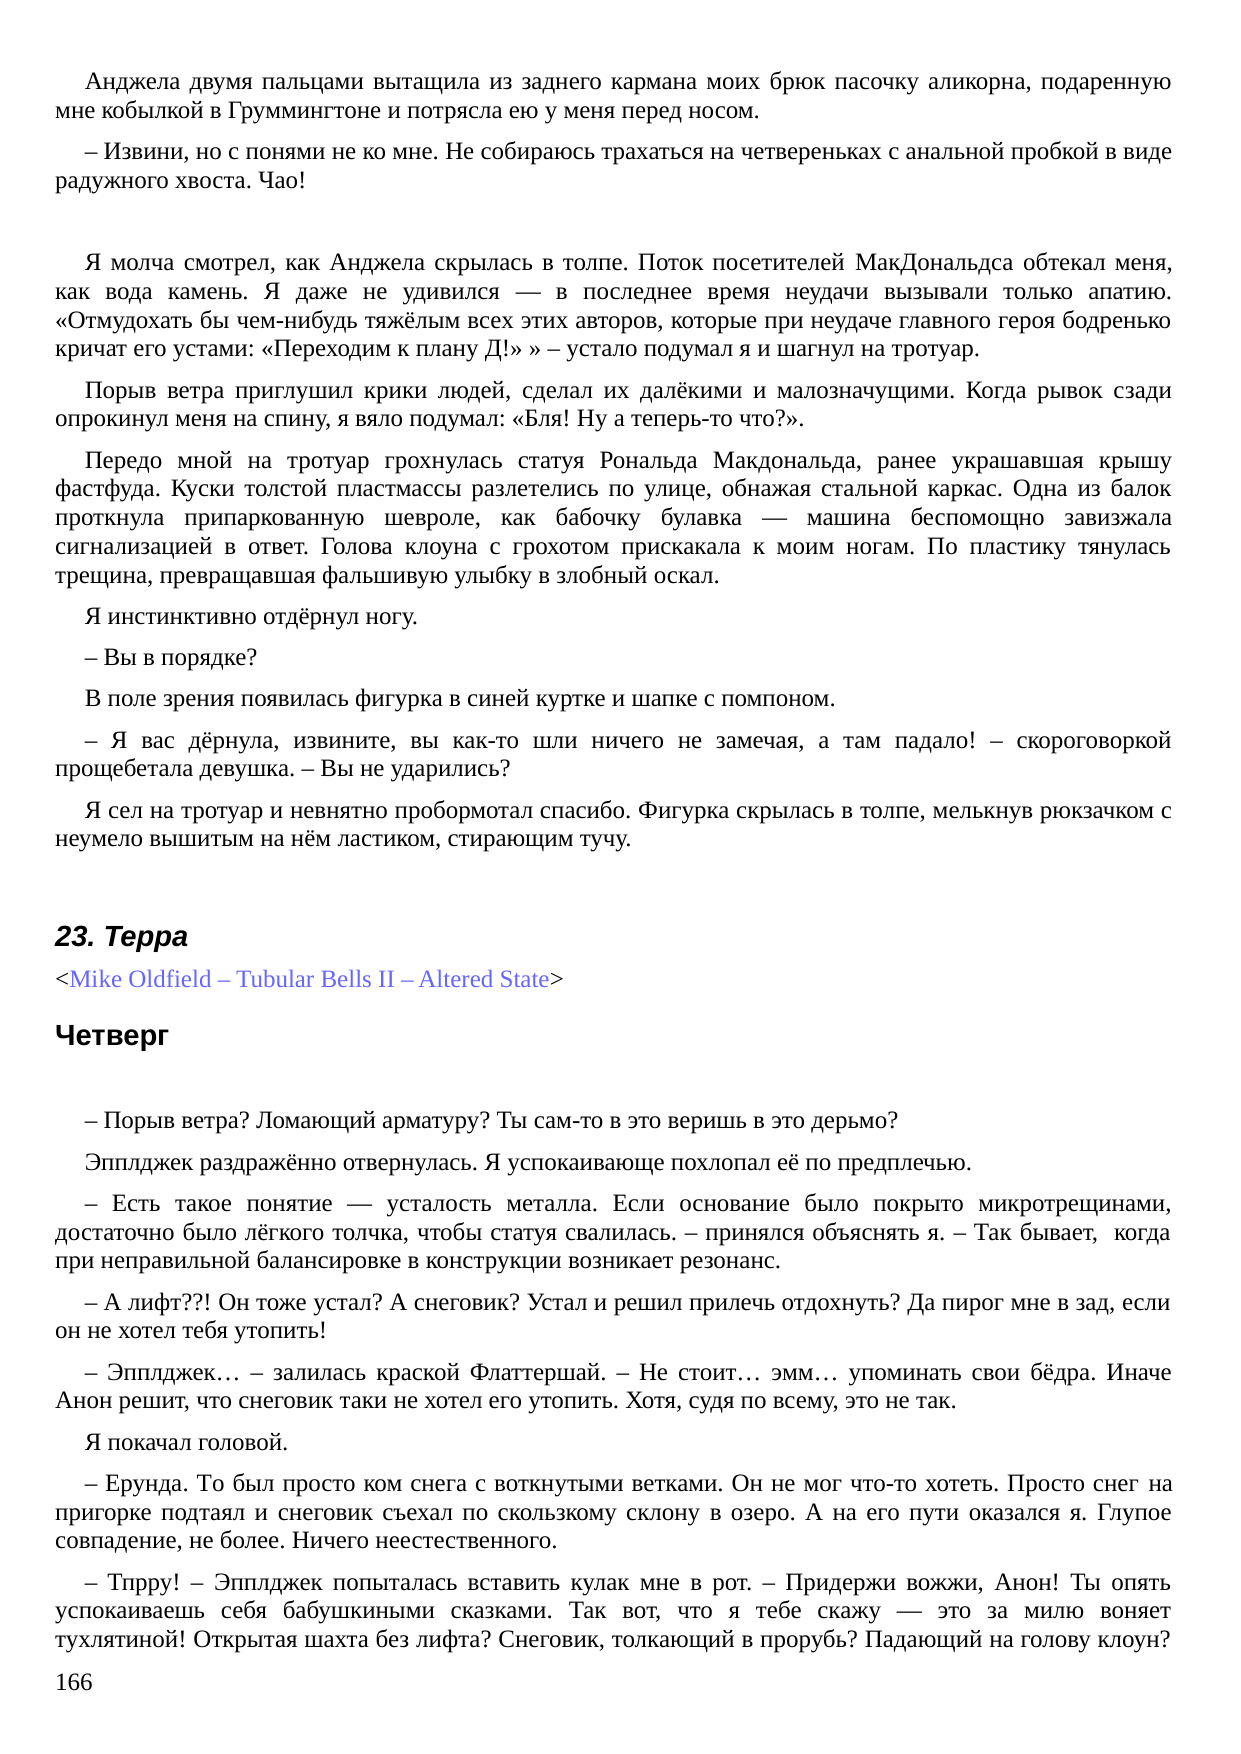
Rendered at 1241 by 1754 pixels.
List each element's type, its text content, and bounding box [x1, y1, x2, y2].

text – Извини, но с понями не ко мне. Не собираюсь трахаться на четвереньках с анальной пробкой в виде радужного хвоста. Чао! [55, 136, 1173, 193]
text <Mike Oldfield – Tubular Bells II – Altered State> [55, 964, 1173, 993]
text – Есть такое понятие — усталость металла. Если основание было покрыто микротрещинами, достаточно было лёгкого толчка, чтобы статуя свалилась. – принялся объяснять я. – Так бывает, когда при неправильной балансировке в конструкции возникает резонанс. [55, 1188, 1173, 1274]
text – Эпплджек… – залилась краской Флаттершай. – Не стоит… эмм… упоминать свои бёдра. Иначе Анон решит, что снеговик таки не хотел его утопить. Хотя, судя по всему, это не так. [55, 1357, 1173, 1414]
text Я молча смотрел, как Анджела скрылась в толпе. Поток посетителей МакДональдса обтекал меня, как вода камень. Я даже не удивился — в последнее время неудачи вызывали только апатию. «Отмудохать бы чем-нибудь тяжёлым всех этих авторов, которые при неудаче главного героя бодренько кричат его устами: «Переходим к плану Д!» » – устало подумал я и шагнул на тротуар. [55, 247, 1173, 362]
text Анджела двумя пальцами вытащила из заднего кармана моих брюк пасочку аликорна, подаренную мне кобылкой в Груммингтоне и потрясла ею у меня перед носом. [55, 66, 1173, 123]
subtitle Четверг [55, 1018, 1173, 1052]
text В поле зрения появилась фигурка в синей куртке и шапке с помпоном. [55, 683, 1173, 712]
text Порыв ветра приглушил крики людей, сделал их далёкими и малозначущими. Когда рывок сзади опрокинул меня на спину, я вяло подумал: «Бля! Ну а теперь-то что?». [55, 375, 1173, 432]
text – Тпрру! – Эпплджек попыталась вставить кулак мне в рот. – Придержи вожжи, Анон! Ты опять успокаиваешь себя бабушкиными сказками. Так вот, что я тебе скажу — это за милю воняет тухлятиной! Открытая шахта без лифта? Снеговик, толкающий в прорубь? Падающий на голову клоун? [55, 1567, 1173, 1653]
text – Я вас дёрнула, извините, вы как-то шли ничего не замечая, а там падало! – скороговоркой прощебетала девушка. – Вы не ударились? [55, 725, 1173, 782]
text Я сел на тротуар и невнятно пробормотал спасибо. Фигурка скрылась в толпе, мелькнув рюкзачком с неумело вышитым на нём ластиком, стирающим тучу. [55, 795, 1173, 852]
text – Порыв ветра? Ломающий арматуру? Ты сам-то в это веришь в это дерьмо? [55, 1106, 1173, 1134]
text Я покачал головой. [55, 1427, 1173, 1456]
subtitle 23. Терра [55, 918, 1173, 952]
text – Ерунда. То был просто ком снега с воткнутыми ветками. Он не мог что-то хотеть. Просто снег на пригорке подтаял и снеговик съехал по скользкому склону в озеро. А на его пути оказался я. Глупое совпадение, не более. Ничего неестественного. [55, 1468, 1173, 1554]
text Передо мной на тротуар грохнулась статуя Рональда Макдональда, ранее украшавшая крышу фастфуда. Куски толстой пластмассы разлетелись по улице, обнажая стальной каркас. Одна из балок проткнула припаркованную шевроле, как бабочку булавка — машина беспомощно завизжала сигнализацией в ответ. Голова клоуна с грохотом прискакала к моим ногам. По пластику тянулась трещина, превращавшая фальшивую улыбку в злобный оскал. [55, 445, 1173, 588]
text – Вы в порядке? [55, 642, 1173, 671]
text – А лифт??! Он тоже устал? А снеговик? Устал и решил прилечь отдохнуть? Да пирог мне в зад, если он не хотел тебя утопить! [55, 1287, 1173, 1344]
text Я инстинктивно отдёрнул ногу. [55, 601, 1173, 630]
text Эпплджек раздражённо отвернулась. Я успокаивающе похлопал её по предплечью. [55, 1147, 1173, 1176]
